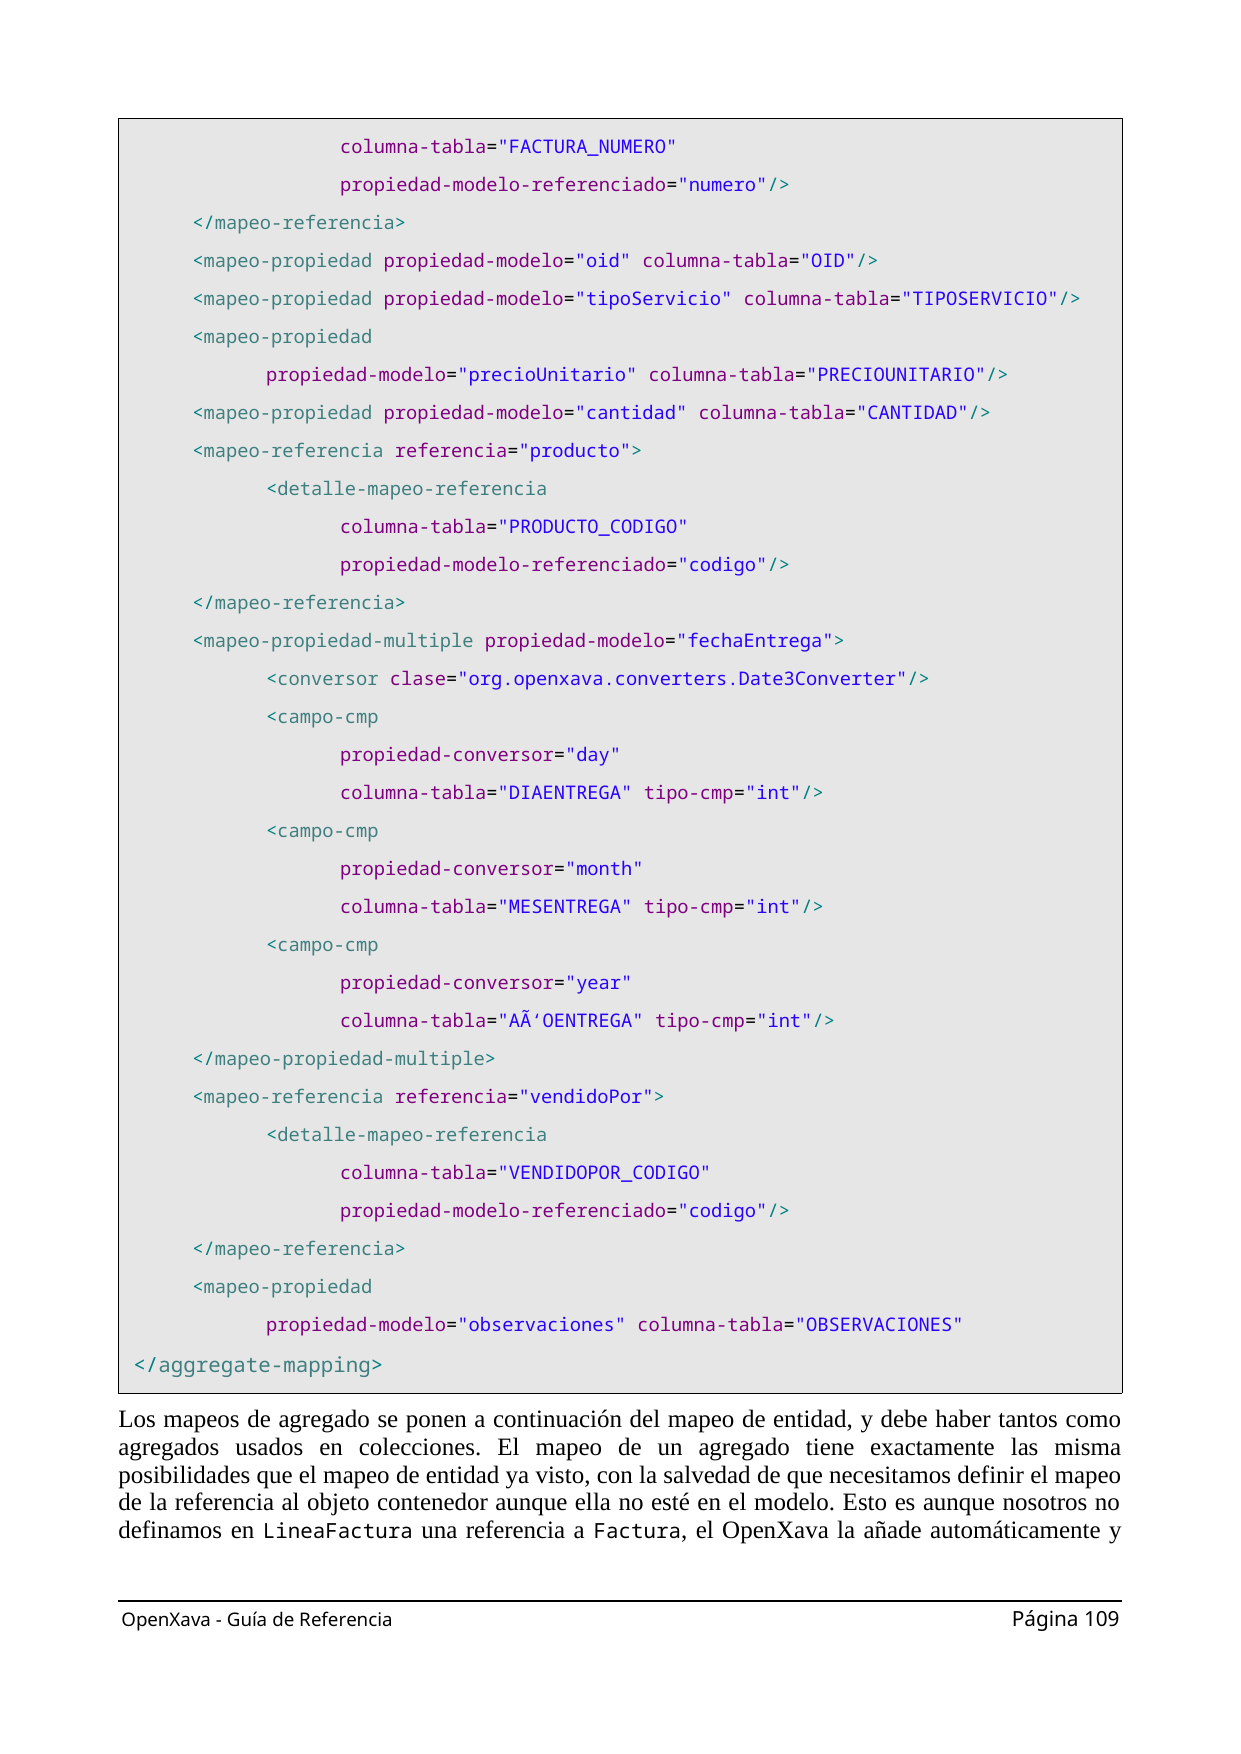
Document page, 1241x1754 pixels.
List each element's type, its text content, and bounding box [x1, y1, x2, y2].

text </mapeo-propiedad-multiple> [119, 1031, 1122, 1069]
text columna-tabla="FACTURA_NUMERO" [119, 119, 1122, 156]
text <mapeo-propiedad [119, 308, 1122, 346]
text Los mapeos de agregado se ponen a continuación del mapeo de entidad, y debe haber tantos como agregados usados en colecciones. El mapeo de un agregado tiene exactamente las misma posibilidades que el mapeo de entidad ya visto, con la salvedad de que necesitamos definir el mapeo de la referencia al objeto contenedor aunque ella no esté en el modelo. Esto es aunque nosotros no definamos en LineaFactura una referencia a Factura, el OpenXava la añade automáticamente y [118, 1405, 1122, 1544]
text columna-tabla="DIAENTREGA" tipo-cmp="int"/> [119, 764, 1122, 802]
text </mapeo-referencia> [119, 574, 1122, 612]
text propiedad-modelo="observaciones" columna-tabla="OBSERVACIONES" [119, 1297, 1122, 1335]
text </aggregate-mapping> [119, 1335, 1122, 1393]
text <mapeo-referencia referencia="vendidoPor"> [119, 1069, 1122, 1107]
text propiedad-conversor="month" [119, 841, 1122, 878]
text </mapeo-referencia> [119, 1221, 1122, 1259]
text <mapeo-propiedad-multiple propiedad-modelo="fechaEntrega"> [119, 612, 1122, 650]
text propiedad-conversor="year" [119, 954, 1122, 993]
text columna-tabla="MESENTREGA" tipo-cmp="int"/> [119, 878, 1122, 917]
text <mapeo-referencia referencia="producto"> [119, 422, 1122, 460]
text <mapeo-propiedad [119, 1259, 1122, 1297]
text </mapeo-referencia> [119, 194, 1122, 232]
text columna-tabla="VENDIDOPOR_CODIGO" [119, 1145, 1122, 1183]
text <mapeo-propiedad propiedad-modelo="tipoServicio" columna-tabla="TIPOSERVICIO"/> [119, 270, 1122, 308]
text <campo-cmp [119, 688, 1122, 726]
text propiedad-modelo-referenciado="numero"/> [119, 156, 1122, 194]
text propiedad-modelo="precioUnitario" columna-tabla="PRECIOUNITARIO"/> [119, 346, 1122, 384]
text <mapeo-propiedad propiedad-modelo="cantidad" columna-tabla="CANTIDAD"/> [119, 384, 1122, 422]
text <campo-cmp [119, 917, 1122, 954]
text <mapeo-propiedad propiedad-modelo="oid" columna-tabla="OID"/> [119, 232, 1122, 270]
text propiedad-modelo-referenciado="codigo"/> [119, 536, 1122, 574]
text columna-tabla="AÃ‘OENTREGA" tipo-cmp="int"/> [119, 993, 1122, 1031]
text <detalle-mapeo-referencia [119, 1107, 1122, 1145]
text columna-tabla="PRODUCTO_CODIGO" [119, 498, 1122, 536]
text <campo-cmp [119, 802, 1122, 841]
text <conversor clase="org.openxava.converters.Date3Converter"/> [119, 650, 1122, 688]
text propiedad-conversor="day" [119, 726, 1122, 764]
text <detalle-mapeo-referencia [119, 460, 1122, 498]
text propiedad-modelo-referenciado="codigo"/> [119, 1183, 1122, 1221]
